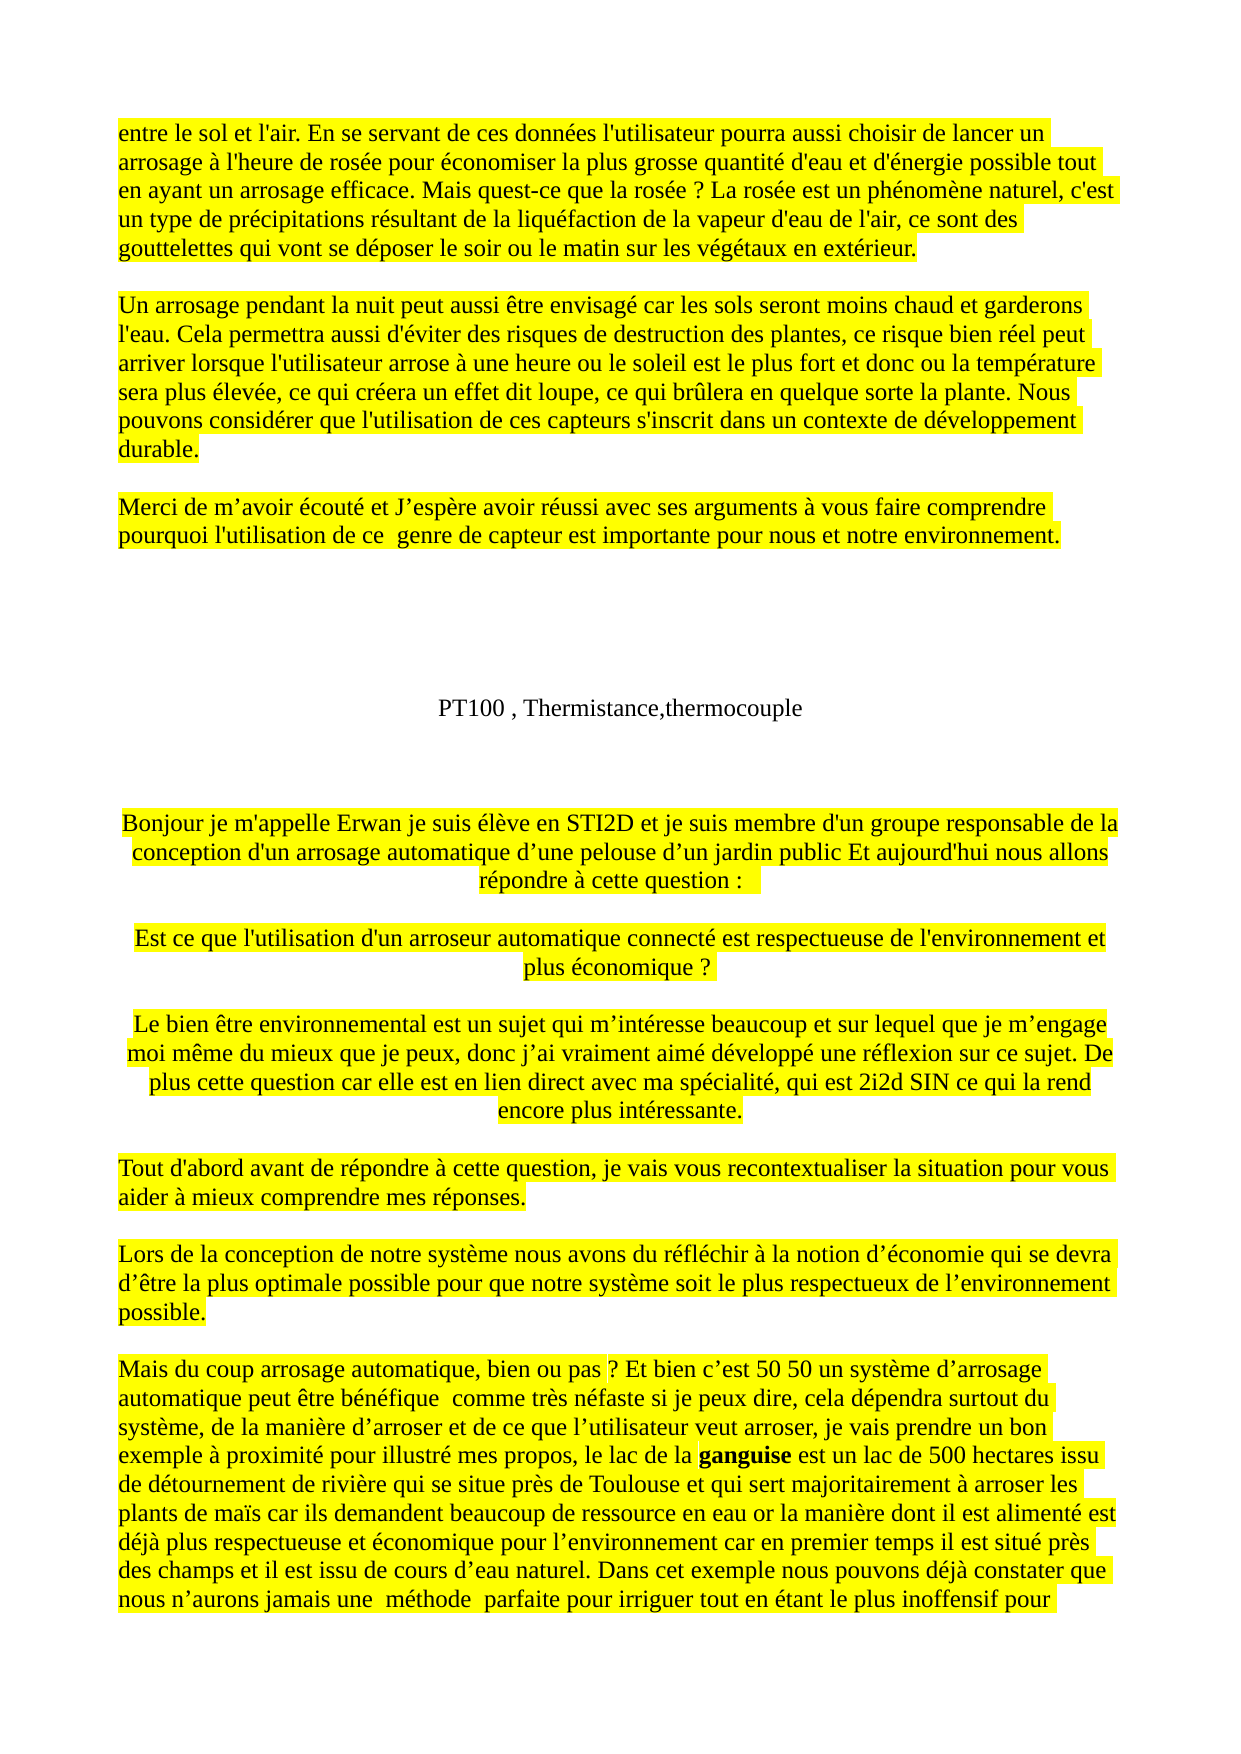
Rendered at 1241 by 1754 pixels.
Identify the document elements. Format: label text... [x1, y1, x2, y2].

text entre le sol et l'air. En se servant de ces données l'utilisateur pourra aussi choisir de lancer un arrosage à l'heure de rosée pour économiser la plus grosse quantité d'eau et d'énergie possible tout en ayant un arrosage efficace. Mais quest-ce que la rosée ? La rosée est un phénomène naturel, c'est un type de précipitations résultant de la liquéfaction de la vapeur d'eau de l'air, ce sont des gouttelettes qui vont se déposer le soir ou le matin sur les végétaux en extérieur. [118, 118, 1122, 262]
text Mais du coup arrosage automatique, bien ou pas ? Et bien c’est 50 50 un système d’arrosage automatique peut être bénéfique comme très néfaste si je peux dire, cela dépendra surtout du système, de la manière d’arroser et de ce que l’utilisateur veut arroser, je vais prendre un bon exemple à proximité pour illustré mes propos, le lac de la ganguise est un lac de 500 hectares issu de détournement de rivière qui se situe près de Toulouse et qui sert majoritairement à arroser les plants de maïs car ils demandent beaucoup de ressource en eau or la manière dont il est alimenté est déjà plus respectueuse et économique pour l’environnement car en premier temps il est situé près des champs et il est issu de cours d’eau naturel. Dans cet exemple nous pouvons déjà constater que nous n’aurons jamais une méthode parfaite pour irriguer tout en étant le plus inoffensif pour [118, 1354, 1122, 1613]
text Bonjour je m'appelle Erwan je suis élève en STI2D et je suis membre d'un groupe responsable de la conception d'un arrosage automatique d’une pelouse d’un jardin public Et aujourd'hui nous allons répondre à cette question : [118, 808, 1122, 894]
text PT100 , Thermistance,thermocouple [118, 693, 1122, 722]
text Merci de m’avoir écouté et J’espère avoir réussi avec ses arguments à vous faire comprendre pourquoi l'utilisation de ce genre de capteur est importante pour nous et notre environnement. [118, 492, 1122, 549]
text Tout d'abord avant de répondre à cette question, je vais vous recontextualiser la situation pour vous aider à mieux comprendre mes réponses. [118, 1153, 1122, 1211]
text Lors de la conception de notre système nous avons du réfléchir à la notion d’économie qui se devra d’être la plus optimale possible pour que notre système soit le plus respectueux de l’environnement possible. [118, 1239, 1122, 1326]
text Un arrosage pendant la nuit peut aussi être envisagé car les sols seront moins chaud et garderons l'eau. Cela permettra aussi d'éviter des risques de destruction des plantes, ce risque bien réel peut arriver lorsque l'utilisateur arrose à une heure ou le soleil est le plus fort et donc ou la température sera plus élevée, ce qui créera un effet dit loupe, ce qui brûlera en quelque sorte la plante. Nous pouvons considérer que l'utilisation de ces capteurs s'inscrit dans un contexte de développement durable. [118, 291, 1122, 463]
text Est ce que l'utilisation d'un arroseur automatique connecté est respectueuse de l'environnement et plus économique ? [118, 923, 1122, 981]
text Le bien être environnemental est un sujet qui m’intéresse beaucoup et sur lequel que je m’engage moi même du mieux que je peux, donc j’ai vraiment aimé développé une réflexion sur ce sujet. De plus cette question car elle est en lien direct avec ma spécialité, qui est 2i2d SIN ce qui la rend encore plus intéressante. [118, 1009, 1122, 1124]
